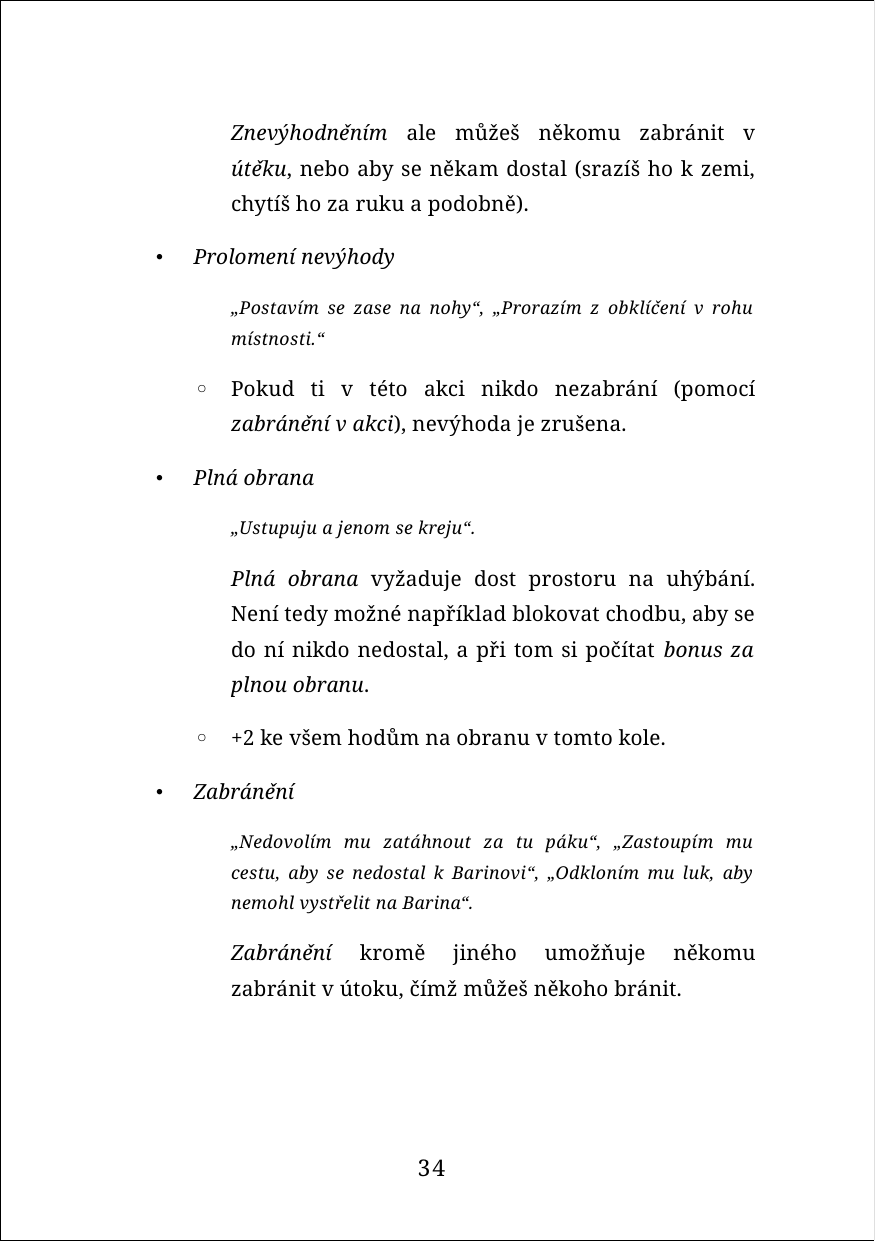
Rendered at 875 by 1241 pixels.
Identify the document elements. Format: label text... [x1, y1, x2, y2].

list „Ustupuju a jenom se kreju“. [193, 516, 756, 540]
list Plná obrana [156, 463, 756, 491]
list „Postavím se zase na nohy“, „Prorazím z obklíčení v rohu místnosti.“ [193, 296, 756, 350]
list Pokud ti v této akci nikdo nezabrání (pomocí zabránění v akci), nevýhoda je zrušena. [193, 374, 756, 438]
list „Nedovolím mu zatáhnout za tu páku“, „Zastoupím mu cestu, aby se nedostal k Barinovi“, „Odkloním mu luk, aby nemohl vystřelit na Barina“. [193, 830, 756, 914]
list Plná obrana vyžaduje dost prostoru na uhýbání. Není tedy možné například blokovat chodbu, aby se do ní nikdo nedostal, a při tom si počítat bonus za plnou obranu. [193, 564, 756, 699]
list Znevýhodněním ale můžeš někomu zabránit v útěku, nebo aby se někam dostal (srazíš ho k zemi, chytíš ho za ruku a podobně). [193, 118, 756, 218]
list Prolomení nevýhody [156, 242, 756, 271]
list Zabránění [156, 777, 756, 805]
list Zabránění kromě jiného umožňuje někomu zabránit v útoku, čímž můžeš někoho bránit. [193, 938, 756, 1002]
list +2 ke všem hodům na obranu v tomto kole. [193, 723, 756, 752]
